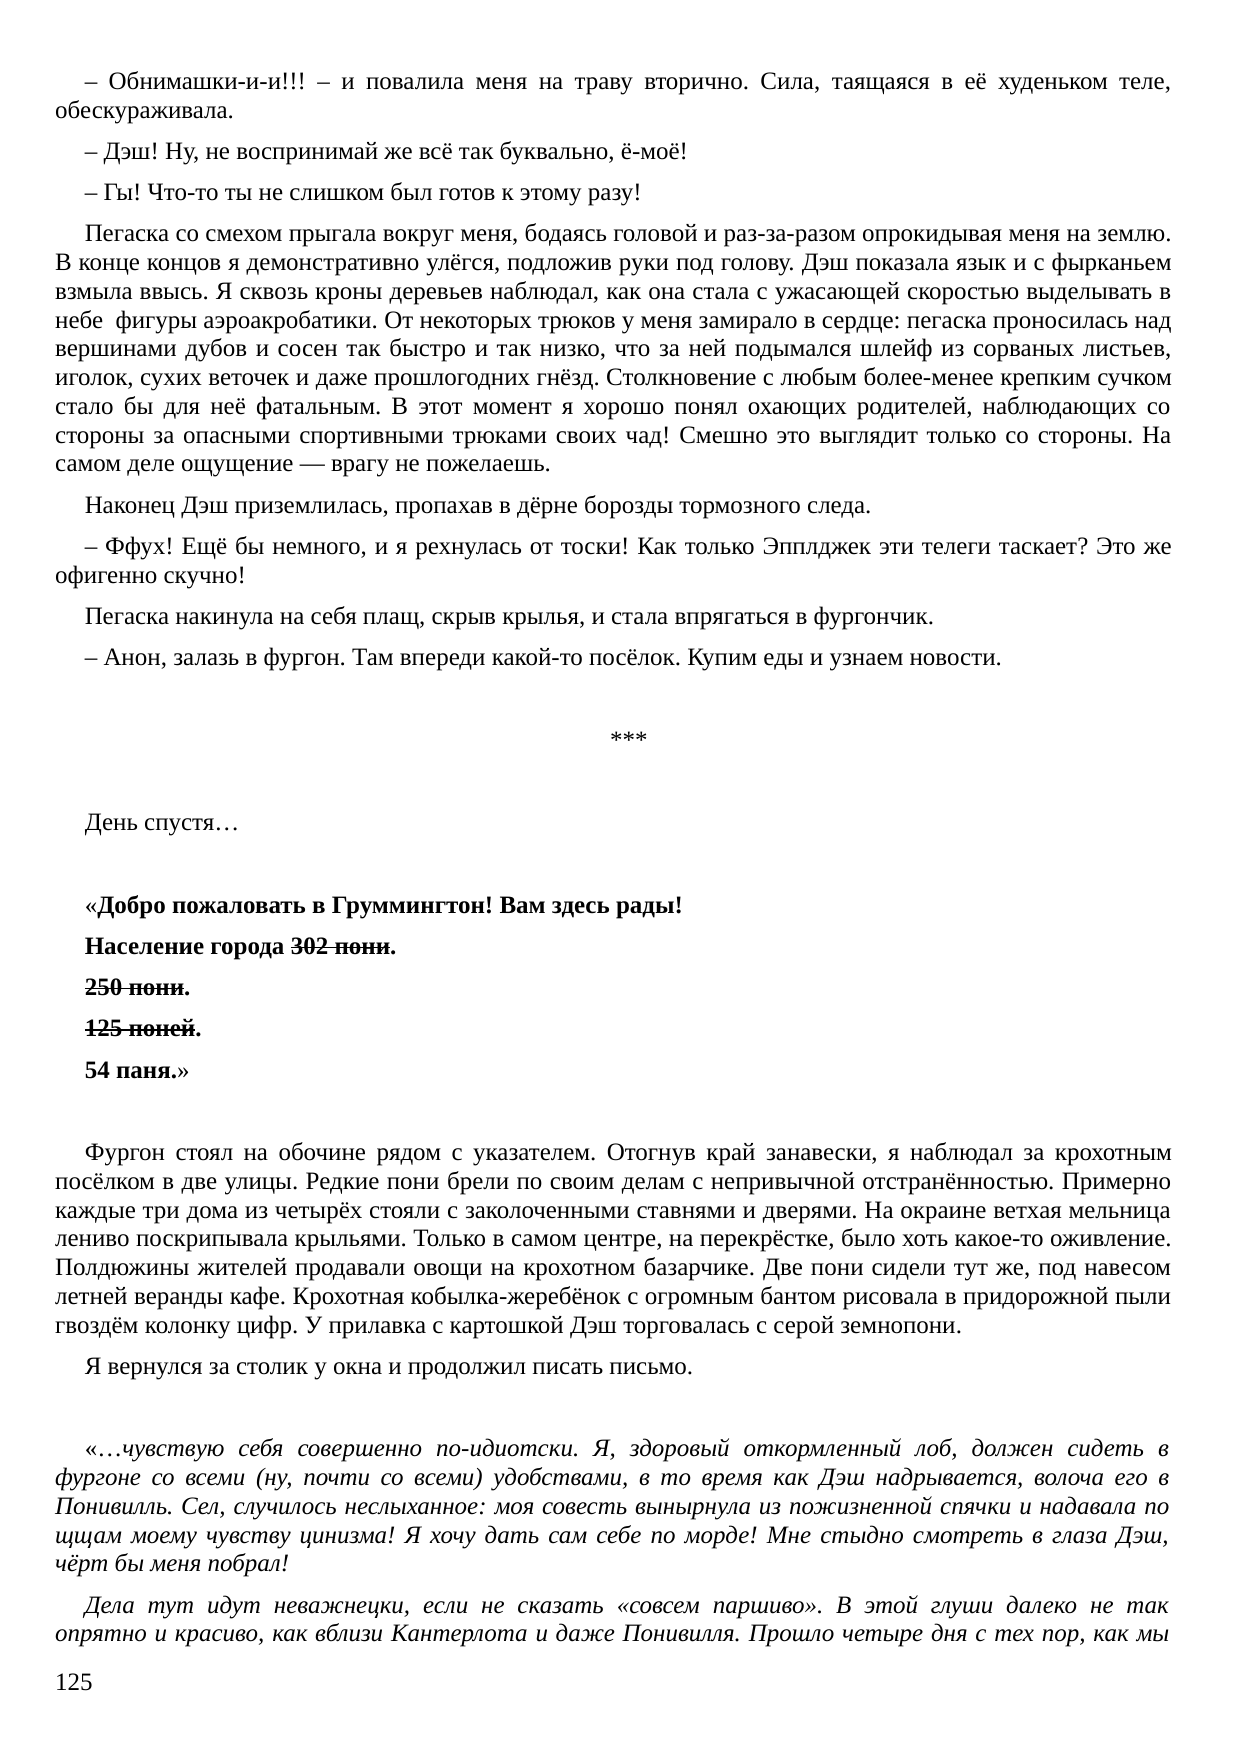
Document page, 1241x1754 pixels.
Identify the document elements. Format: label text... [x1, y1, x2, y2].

text «Добро пожаловать в Груммингтон! Вам здесь рады! [55, 890, 1173, 918]
text 54 паня.» [55, 1055, 1173, 1083]
text Наконец Дэш приземлилась, пропахав в дёрне борозды тормозного следа. [55, 490, 1173, 518]
text – Анон, залазь в фургон. Там впереди какой-то посёлок. Купим еды и узнаем новости. [55, 642, 1173, 671]
text Фургон стоял на обочине рядом с указателем. Отогнув край занавески, я наблюдал за крохотным посёлком в две улицы. Редкие пони брели по своим делам с непривычной отстранённостью. Примерно каждые три дома из четырёх стояли с заколоченными ставнями и дверями. На окраине ветхая мельница лениво поскрипывала крыльями. Только в самом центре, на перекрёстке, было хоть какое-то оживление. Полдюжины жителей продавали овощи на крохотном базарчике. Две пони сидели тут же, под навесом летней веранды кафе. Крохотная кобылка-жеребёнок с огромным бантом рисовала в придорожной пыли гвоздём колонку цифр. У прилавка с картошкой Дэш торговалась с серой земнопони. [55, 1137, 1173, 1338]
text Пегаска накинула на себя плащ, скрыв крылья, и стала впрягаться в фургончик. [55, 601, 1173, 630]
text «…чувствую себя совершенно по-идиотски. Я, здоровый откормленный лоб, должен сидеть в фургоне со всеми (ну, почти со всеми) удобствами, в то время как Дэш надрывается, волоча его в Понивилль. Сел, случилось неслыханное: моя совесть вынырнула из пожизненной спячки и надавала по щщам моему чувству цинизма! Я хочу дать сам себе по морде! Мне стыдно смотреть в глаза Дэш, чёрт бы меня побрал! [55, 1433, 1173, 1577]
text 125 поней. [55, 1013, 1173, 1042]
text Я вернулся за столик у окна и продолжил писать письмо. [55, 1351, 1173, 1380]
text Дела тут идут неважнецки, если не сказать «совсем паршиво». В этой глуши далеко не так опрятно и красиво, как вблизи Кантерлота и даже Понивилля. Прошло четыре дня с тех пор, как мы [55, 1590, 1173, 1647]
text *** [55, 725, 1173, 753]
text – Обнимашки-и-и!!! – и повалила меня на траву вторично. Сила, таящаяся в её худеньком теле, обескураживала. [55, 66, 1173, 123]
text Население города 302 пони. [55, 931, 1173, 960]
text Пегаска со смехом прыгала вокруг меня, бодаясь головой и раз-за-разом опрокидывая меня на землю. В конце концов я демонстративно улёгся, подложив руки под голову. Дэш показала язык и с фырканьем взмыла ввысь. Я сквозь кроны деревьев наблюдал, как она стала с ужасающей скоростью выделывать в небе фигуры аэроакробатики. От некоторых трюков у меня замирало в сердце: пегаска проносилась над вершинами дубов и сосен так быстро и так низко, что за ней подымался шлейф из сорваных листьев, иголок, сухих веточек и даже прошлогодних гнёзд. Столкновение с любым более-менее крепким сучком стало бы для неё фатальным. В этот момент я хорошо понял охающих родителей, наблюдающих со стороны за опасными спортивными трюками своих чад! Смешно это выглядит только со стороны. На самом деле ощущение — врагу не пожелаешь. [55, 218, 1173, 477]
text – Ффух! Ещё бы немного, и я рехнулась от тоски! Как только Эпплджек эти телеги таскает? Это же офигенно скучно! [55, 531, 1173, 588]
text 250 пони. [55, 972, 1173, 1001]
text – Гы! Что-то ты не слишком был готов к этому разу! [55, 177, 1173, 206]
text День спустя… [55, 807, 1173, 836]
text – Дэш! Ну, не воспринимай же всё так буквально, ё-моё! [55, 136, 1173, 165]
